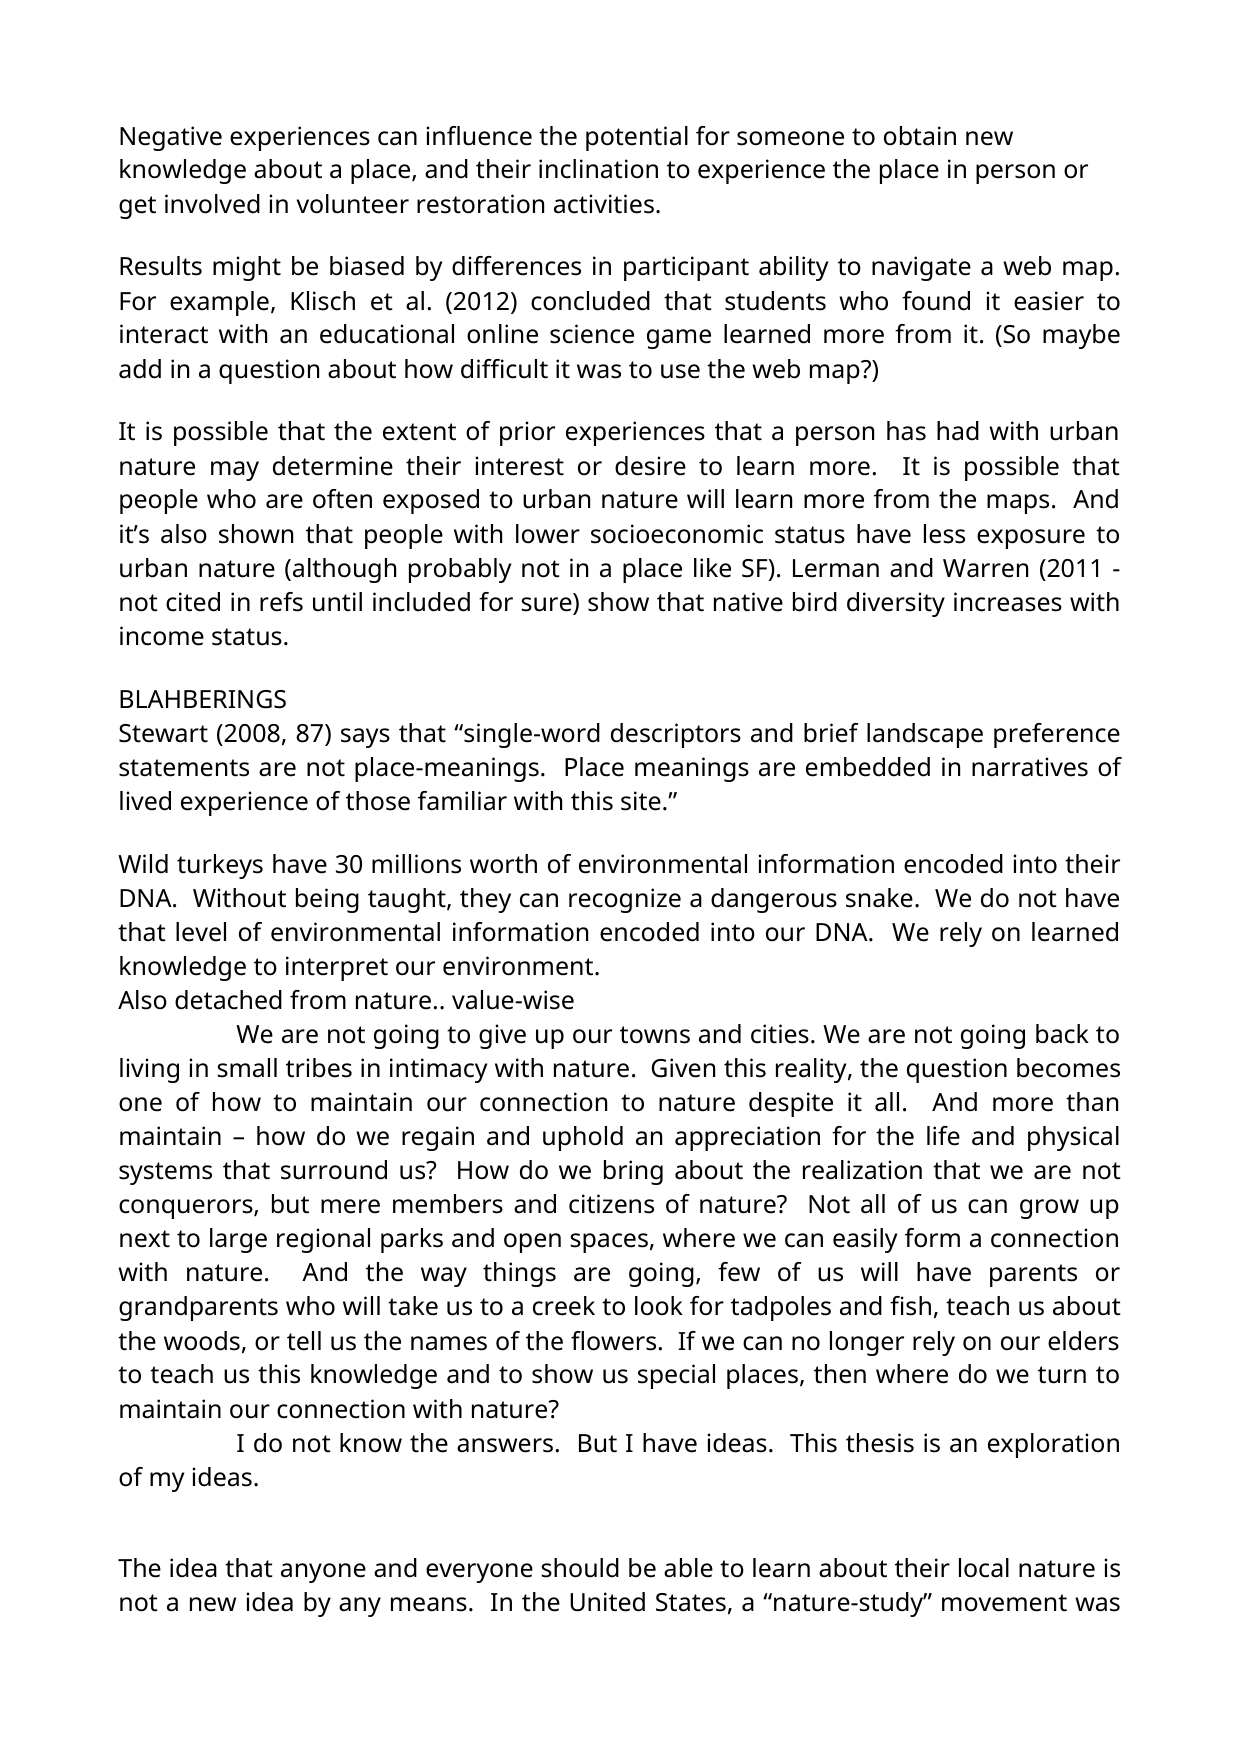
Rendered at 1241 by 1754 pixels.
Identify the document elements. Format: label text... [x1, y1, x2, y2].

text The idea that anyone and everyone should be able to learn about their local nature is not a new idea by any means. In the United States, a “nature-study” movement was [118, 1551, 1122, 1619]
text Stewart (2008, 87) says that “single-word descriptors and brief landscape preference statements are not place-meanings. Place meanings are embedded in narratives of lived experience of those familiar with this site.” [118, 715, 1122, 817]
text We are not going to give up our towns and cities. We are not going back to living in small tribes in intimacy with nature. Given this reality, the question becomes one of how to maintain our connection to nature despite it all. And more than maintain – how do we regain and uphold an appreciation for the life and physical systems that surround us? How do we bring about the realization that we are not conquerors, but mere members and citizens of nature? Not all of us can grow up next to large regional parks and open spaces, where we can easily form a connection with nature. And the way things are going, few of us will have parents or grandparents who will take us to a creek to look for tadpoles and fish, teach us about the woods, or tell us the names of the flowers. If we can no longer rely on our elders to teach us this knowledge and to show us special places, then where do we turn to maintain our connection with nature? [118, 1017, 1122, 1425]
text Wild turkeys have 30 millions worth of environmental information encoded into their DNA. Without being taught, they can recognize a dangerous snake. We do not have that level of environmental information encoded into our DNA. We rely on learned knowledge to interpret our environment. [118, 846, 1122, 982]
text It is possible that the extent of prior experiences that a person has had with urban nature may determine their interest or desire to learn more. It is possible that people who are often exposed to urban nature will learn more from the maps. And it’s also shown that people with lower socioeconomic status have less exposure to urban nature (although probably not in a place like SF). Lerman and Warren (2011 - not cited in refs until included for sure) show that native bird diversity increases with income status. [118, 414, 1122, 652]
text I do not know the answers. But I have ideas. This thesis is an exploration of my ideas. [118, 1425, 1122, 1493]
text BLAHBERINGS [118, 681, 1122, 715]
text Also detached from nature.. value-wise [118, 982, 1122, 1017]
text Results might be biased by differences in participant ability to navigate a web map. For example, Klisch et al. (2012) concluded that students who found it easier to interact with an educational online science game learned more from it. (So maybe add in a question about how difficult it was to use the web map?) [118, 249, 1122, 385]
text Negative experiences can influence the potential for someone to obtain new knowledge about a place, and their inclination to experience the place in person or get involved in volunteer restoration activities. [118, 118, 1122, 220]
